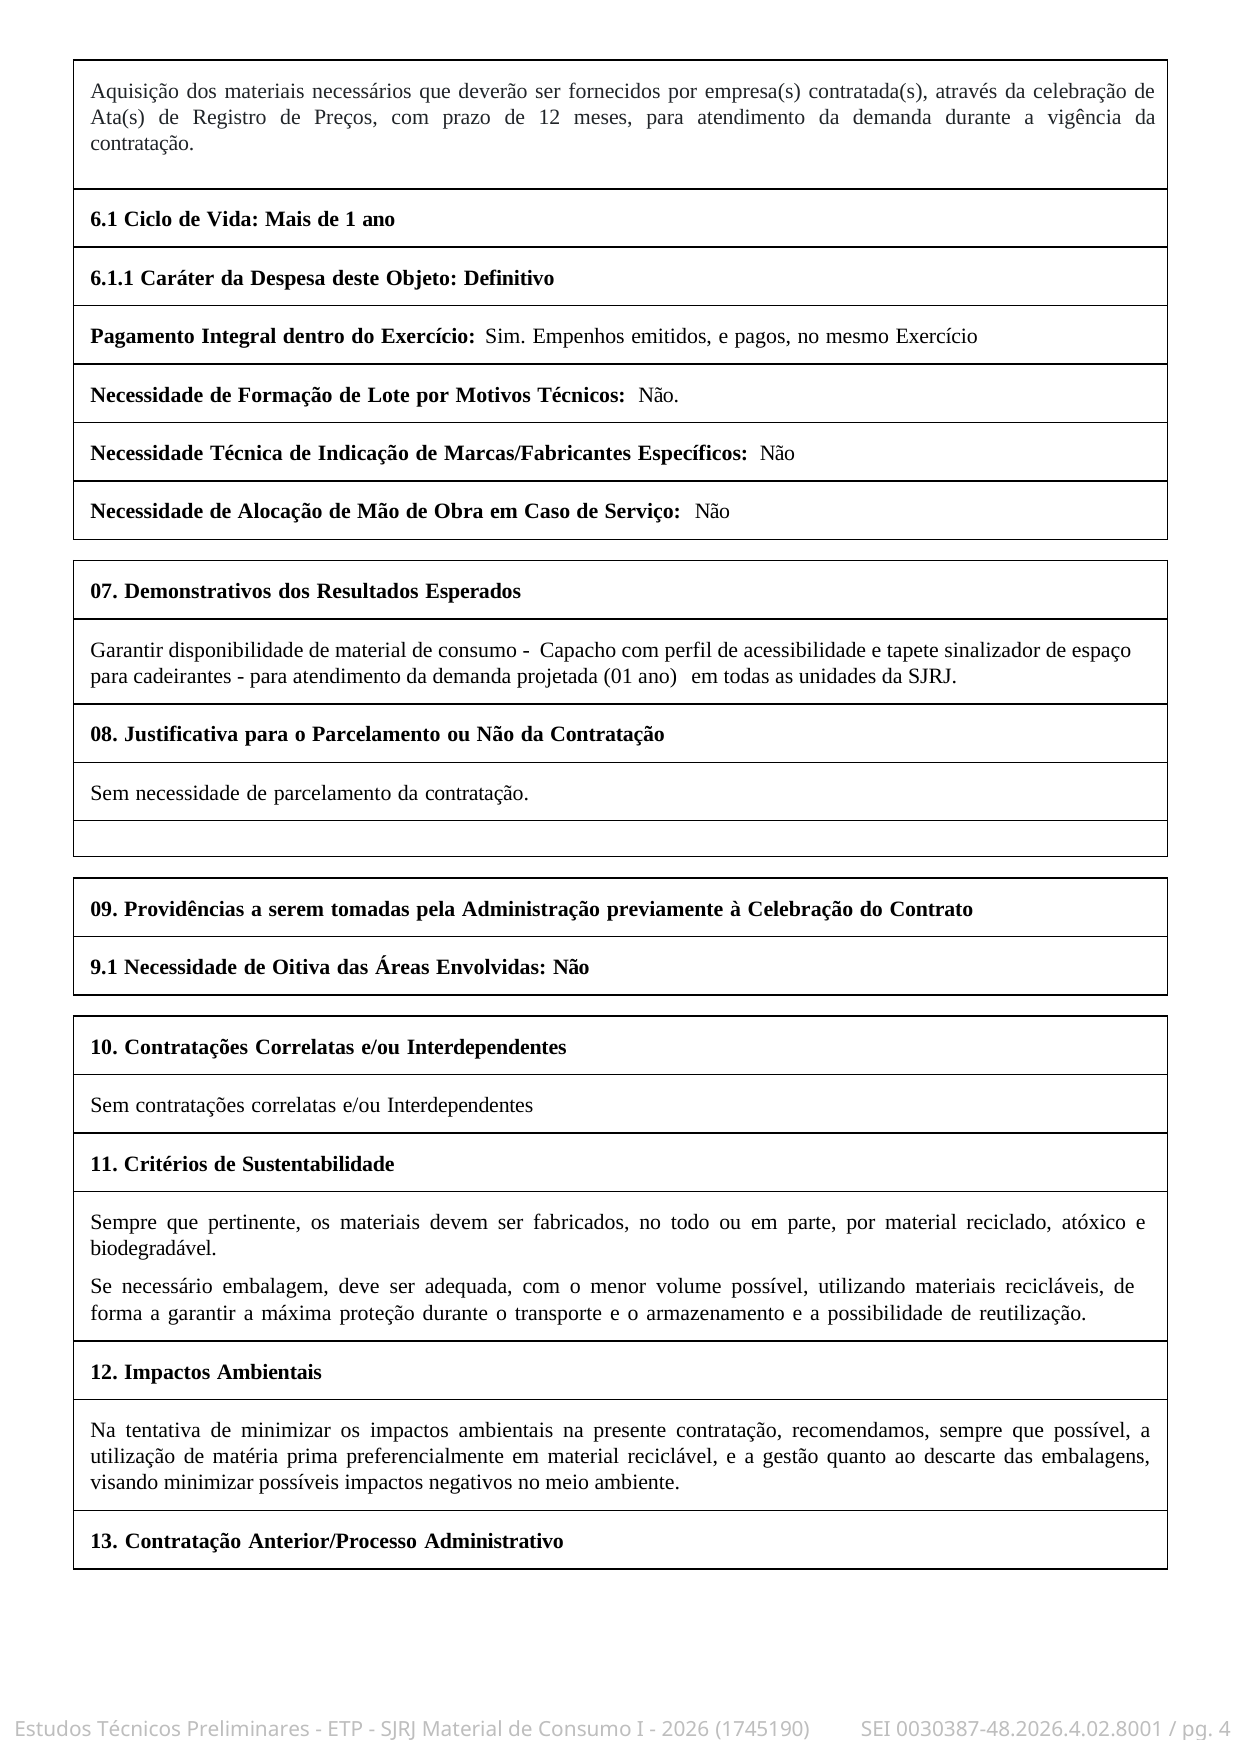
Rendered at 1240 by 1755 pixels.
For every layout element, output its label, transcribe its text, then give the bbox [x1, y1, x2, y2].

table_cell Necessidade de Formação de Lote por Motivos Técnicos: Não. [74, 365, 1167, 422]
table_cell Necessidade Técnica de Indicação de Marcas/Fabricantes Específicos: Não [74, 423, 1167, 480]
table_cell Garantir disponibilidade de material de consumo - Capacho com perfil de acessibilidade e tapete sinalizador de espaço para cadeirantes - para atendimento da demanda projetada (01 ano) em todas as unidades da SJRJ. [74, 620, 1167, 703]
table_header 09. Providências a serem tomadas pela Administração previamente à Celebração do Contrato [74, 879, 1167, 936]
table_cell 11. Critérios de Sustentabilidade [74, 1134, 1167, 1191]
table_header 07. Demonstrativos dos Resultados Esperados [74, 561, 1167, 618]
table_cell Sempre que pertinente, os materiais devem ser fabricados, no todo ou em parte, por material reciclado, atóxico e biodegradável. Se necessário embalagem, deve ser adequada, com o menor volume possível, utilizando materiais recicláveis, de forma a garantir a máxima proteção durante o transporte e o armazenamento e a possibilidade de reutilização. [74, 1192, 1167, 1340]
table_cell 08. Justificativa para o Parcelamento ou Não da Contratação [74, 705, 1167, 761]
table_cell 13. Contratação Anterior/Processo Administrativo [74, 1511, 1167, 1568]
table_cell 6.1 Ciclo de Vida: Mais de 1 ano [74, 190, 1167, 246]
table_cell 12. Impactos Ambientais [74, 1342, 1167, 1399]
table_cell Pagamento Integral dentro do Exercício: Sim. Empenhos emitidos, e pagos, no mesmo Exercício [74, 306, 1167, 363]
table_cell [74, 821, 1167, 856]
table_cell Na tentativa de minimizar os impactos ambientais na presente contratação, recomendamos, sempre que possível, a utilização de matéria prima preferencialmente em material reciclável, e a gestão quanto ao descarte das embalagens, visando minimizar possíveis impactos negativos no meio ambiente. [74, 1400, 1167, 1509]
table_cell Sem necessidade de parcelamento da contratação. [74, 763, 1167, 820]
table_cell 9.1 Necessidade de Oitiva das Áreas Envolvidas: Não [74, 937, 1167, 994]
table_header Aquisição dos materiais necessários que deverão ser fornecidos por empresa(s) contratada(s), através da celebração de Ata(s) de Registro de Preços, com prazo de 12 meses, para atendimento da demanda durante a vigência da contratação. [74, 61, 1167, 188]
table_cell Sem contratações correlatas e/ou Interdependentes [74, 1075, 1167, 1132]
table_header 10. Contratações Correlatas e/ou Interdependentes [74, 1017, 1167, 1074]
table_cell Necessidade de Alocação de Mão de Obra em Caso de Serviço: Não [74, 482, 1167, 538]
table_cell 6.1.1 Caráter da Despesa deste Objeto: Definitivo [74, 248, 1167, 305]
